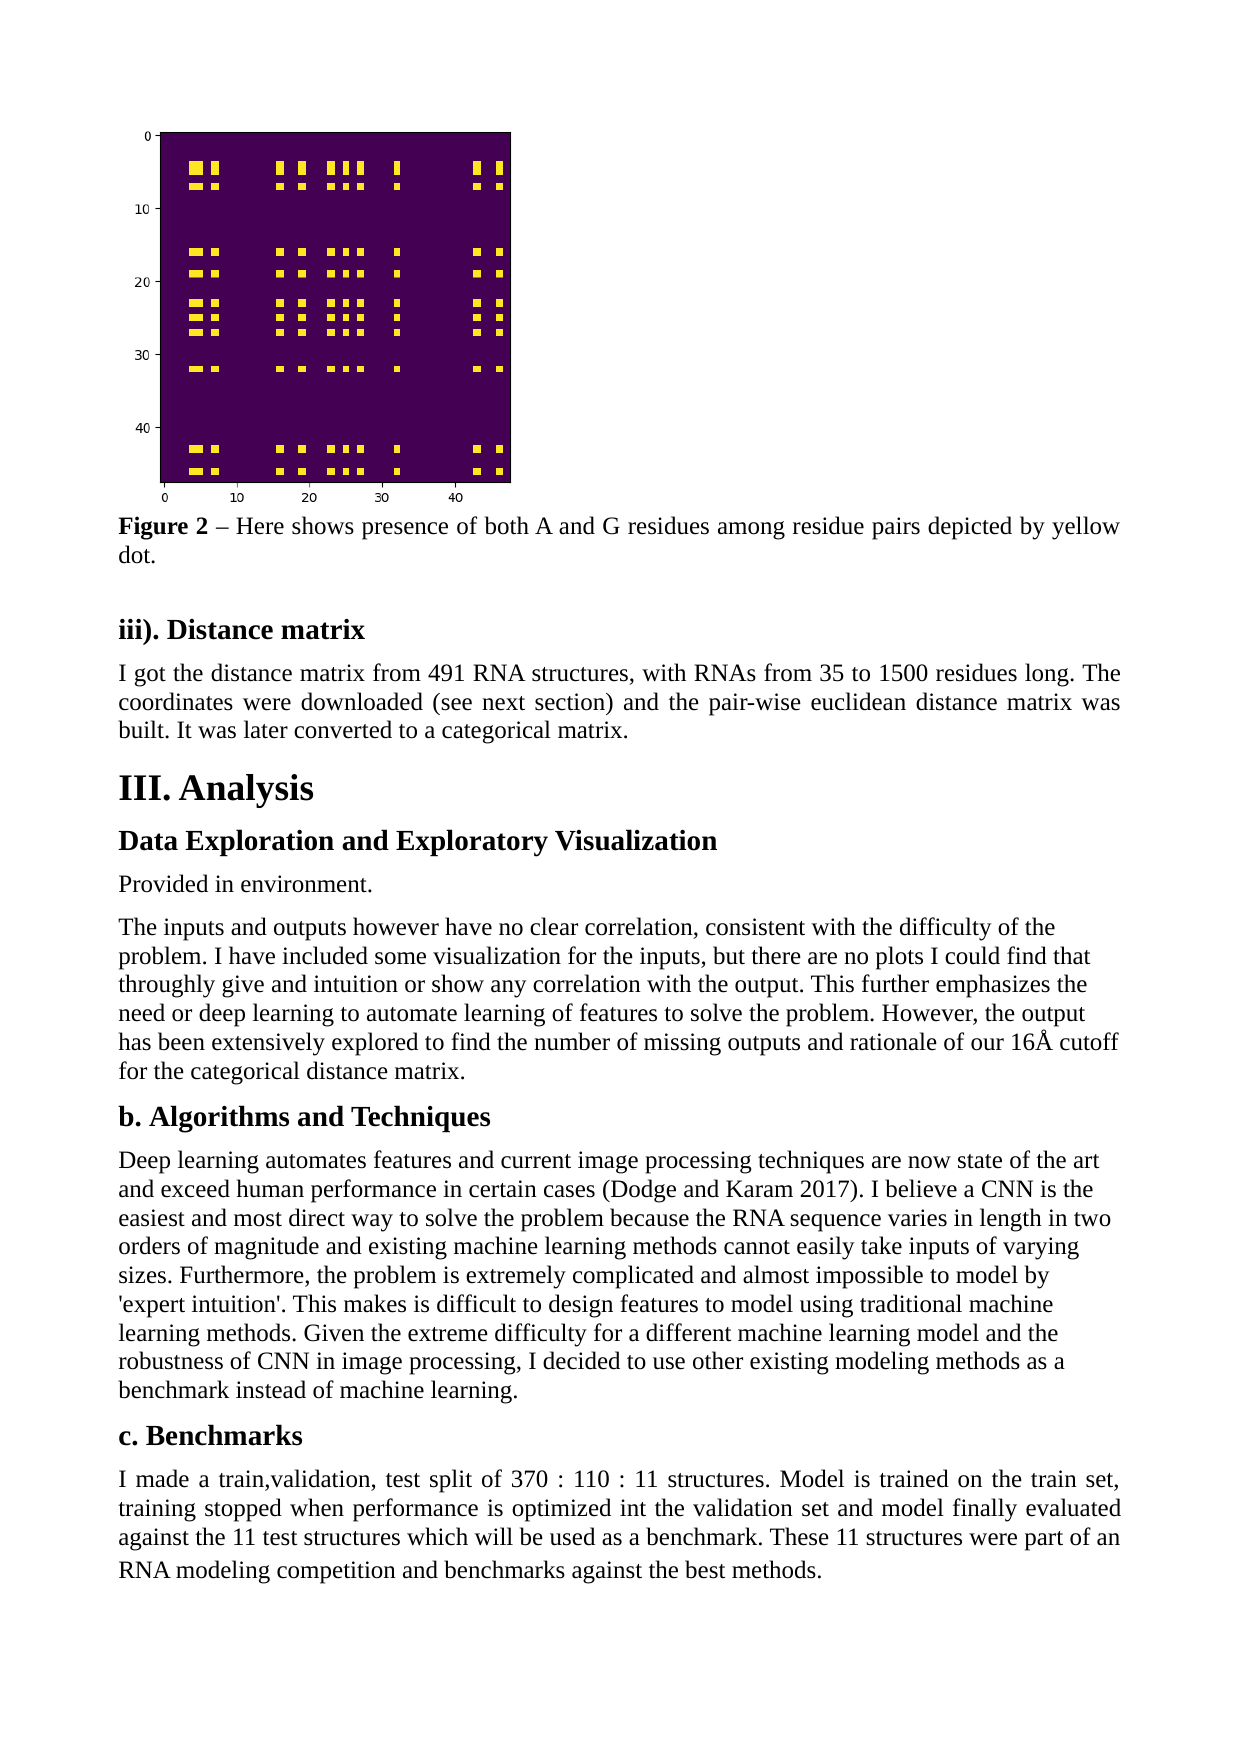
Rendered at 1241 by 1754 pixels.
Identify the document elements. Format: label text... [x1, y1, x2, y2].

text Figure 2 – Here shows presence of both A and G residues among residue pairs depicted by yellow dot. [118, 511, 1122, 568]
subtitle III. Analysis [118, 765, 1122, 808]
subtitle iii). Distance matrix [118, 612, 1122, 645]
text The inputs and outputs however have no clear correlation, consistent with the difficulty of the problem. I have included some visualization for the inputs, but there are no plots I could find that throughly give and intuition or show any correlation with the output. This further emphasizes the need or deep learning to automate learning of features to solve the problem. However, the output has been extensively explored to find the number of missing outputs and rationale of our 16Å cutoff for the categorical distance matrix. [118, 912, 1122, 1084]
text I made a train,validation, test split of 370 : 110 : 11 structures. Model is trained on the train set, training stopped when performance is optimized int the validation set and model finally evaluated against the 11 test structures which will be used as a benchmark. These 11 structures were part of an RNA modeling competition and benchmarks against the best methods. [118, 1464, 1122, 1584]
subtitle b. Algorithms and Techniques [118, 1099, 1122, 1133]
picture [118, 118, 532, 511]
text Provided in environment. [118, 869, 1122, 897]
subtitle Data Exploration and Exploratory Visualization [118, 823, 1122, 856]
text I got the distance matrix from 491 RNA structures, with RNAs from 35 to 1500 residues long. The coordinates were downloaded (see next section) and the pair-wise euclidean distance matrix was built. It was later converted to a categorical matrix. [118, 658, 1122, 744]
text Deep learning automates features and current image processing techniques are now state of the art and exceed human performance in certain cases (Dodge and Karam 2017). I believe a CNN is the easiest and most direct way to solve the problem because the RNA sequence varies in length in two orders of magnitude and existing machine learning methods cannot easily take inputs of varying sizes. Furthermore, the problem is extremely complicated and almost impossible to model by 'expert intuition'. This makes is difficult to design features to model using traditional machine learning methods. Given the extreme difficulty for a different machine learning model and the robustness of CNN in image processing, I decided to use other existing modeling methods as a benchmark instead of machine learning. [118, 1145, 1122, 1404]
subtitle c. Benchmarks [118, 1418, 1122, 1452]
